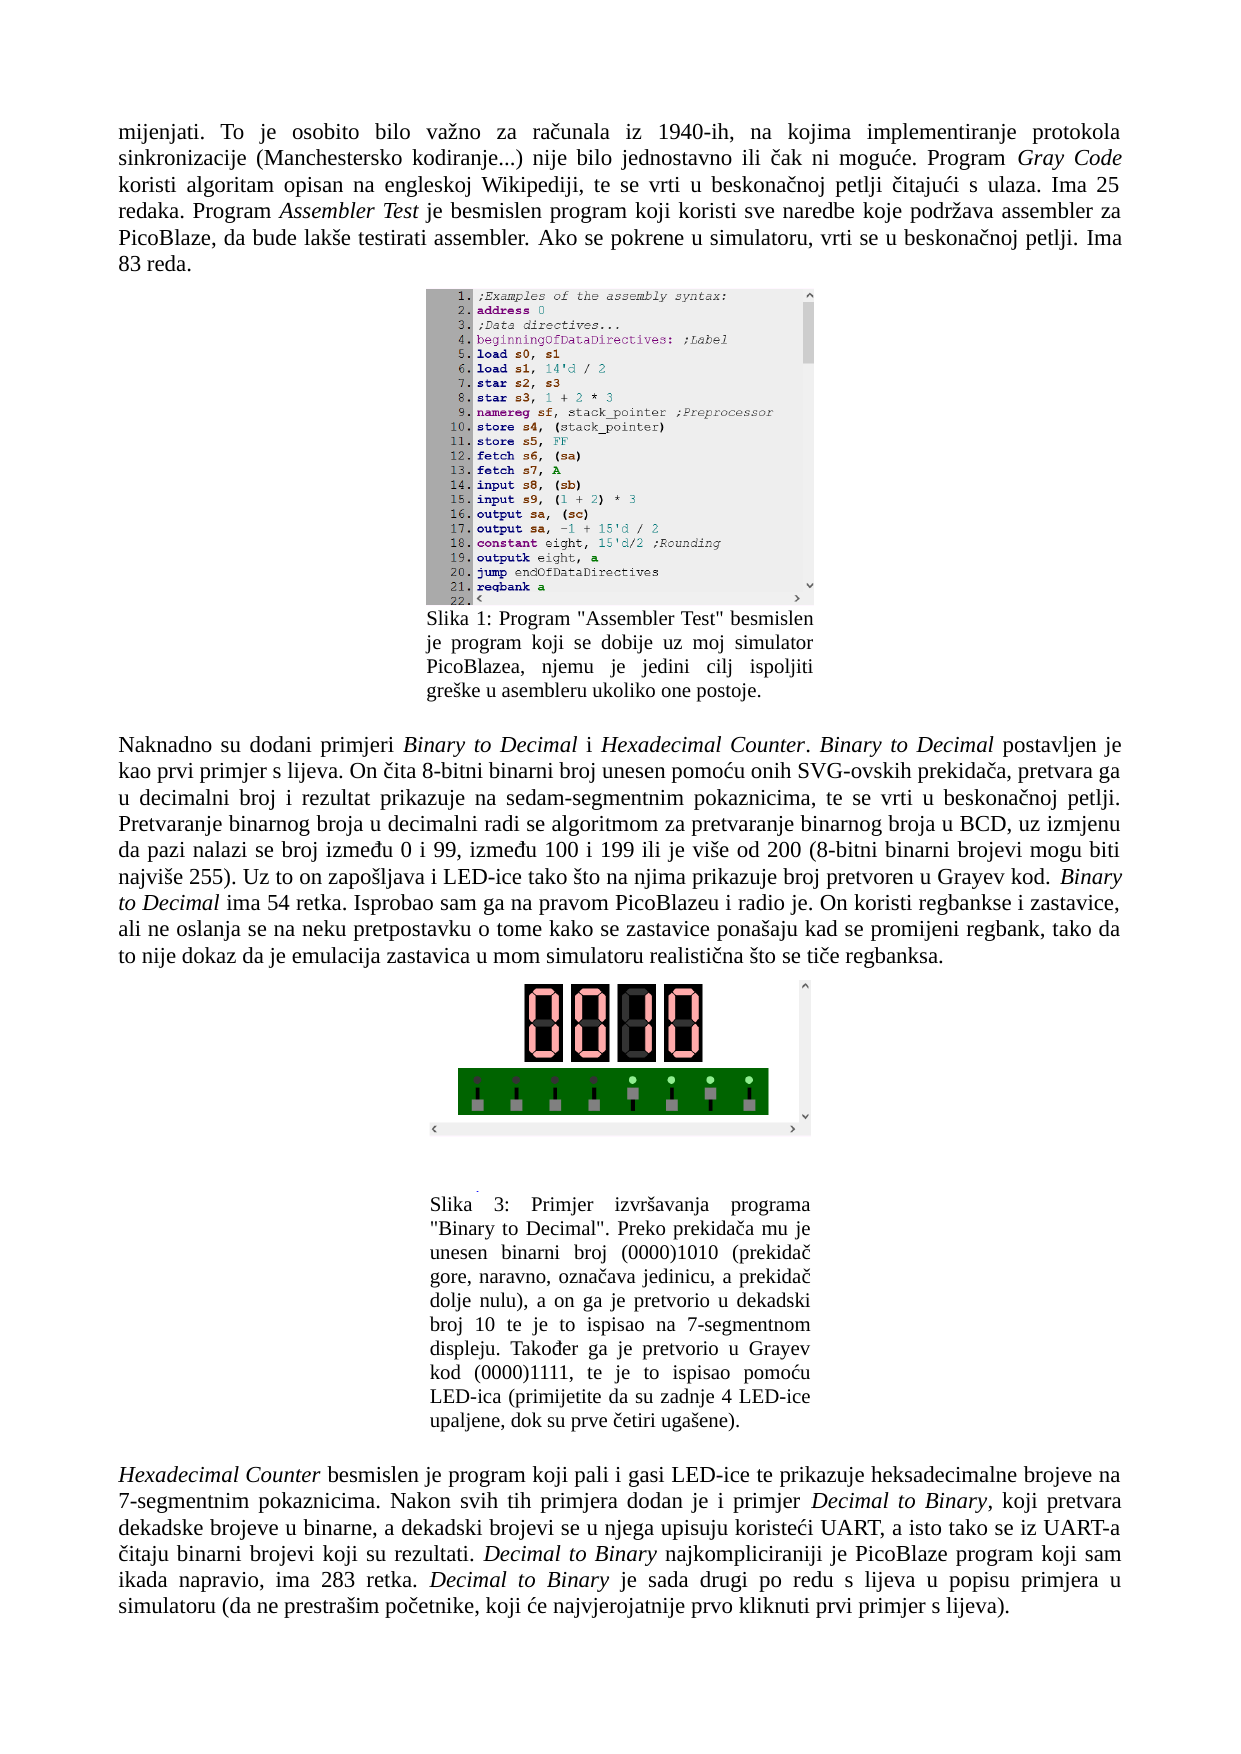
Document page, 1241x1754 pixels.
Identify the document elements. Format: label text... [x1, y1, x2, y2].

text Naknadno su dodani primjeri Binary to Decimal i Hexadecimal Counter. Binary to Decimal postavljen je kao prvi primjer s lijeva. On čita 8-bitni binarni broj unesen pomoću onih SVG-ovskih prekidača, pretvara ga u decimalni broj i rezultat prikazuje na sedam-segmentnim pokaznicima, te se vrti u beskonačnoj petlji. Pretvaranje binarnog broja u decimalni radi se algoritmom za pretvaranje binarnog broja u BCD, uz izmjenu da pazi nalazi se broj između 0 i 99, između 100 i 199 ili je više od 200 (8-bitni binarni brojevi mogu biti najviše 255). Uz to on zapošljava i LED-ice tako što na njima prikazuje broj pretvoren u Grayev kod. Binary to Decimal ima 54 retka. Isprobao sam ga na pravom PicoBlazeu i radio je. On koristi regbankse i zastavice, ali ne oslanja se na neku pretpostavku o tome kako se zastavice ponašaju kad se promijeni regbank, tako da to nije dokaz da je emulacija zastavica u mom simulatoru realistična što se tiče regbanksa. [118, 731, 1122, 968]
picture [429, 980, 811, 1192]
picture [426, 288, 814, 606]
text Slika 3: Primjer izvršavanja programa "Binary to Decimal". Preko prekidača mu je unesen binarni broj (0000)1010 (prekidač gore, naravno, označava jedinicu, a prekidač dolje nulu), a on ga je pretvorio u dekadski broj 10 te je to ispisao na 7-segmentnom displeju. Također ga je pretvorio u Grayev kod (0000)1111, te je to ispisao pomoću LED-ica (primijetite da su zadnje 4 LED-ice upaljene, dok su prve četiri ugašene). [429, 1192, 811, 1432]
text mijenjati. To je osobito bilo važno za računala iz 1940-ih, na kojima implementiranje protokola sinkronizacije (Manchestersko kodiranje...) nije bilo jednostavno ili čak ni moguće. Program Gray Code koristi algoritam opisan na engleskoj Wikipediji, te se vrti u beskonačnoj petlji čitajući s ulaza. Ima 25 redaka. Program Assembler Test je besmislen program koji koristi sve naredbe koje podržava assembler za PicoBlaze, da bude lakše testirati assembler. Ako se pokrene u simulatoru, vrti se u beskonačnoj petlji. Ima 83 reda. [118, 118, 1122, 276]
text Hexadecimal Counter besmislen je program koji pali i gasi LED-ice te prikazuje heksadecimalne brojeve na 7-segmentnim pokaznicima. Nakon svih tih primjera dodan je i primjer Decimal to Binary, koji pretvara dekadske brojeve u binarne, a dekadski brojevi se u njega upisuju koristeći UART, a isto tako se iz UART-a čitaju binarni brojevi koji su rezultati. Decimal to Binary najkompliciraniji je PicoBlaze program koji sam ikada napravio, ima 283 retka. Decimal to Binary je sada drugi po redu s lijeva u popisu primjera u simulatoru (da ne prestrašim početnike, koji će najvjerojatnije prvo kliknuti prvi primjer s lijeva). [118, 1461, 1122, 1619]
text Slika 1: Program "Assembler Test" besmislen je program koji se dobije uz moj simulator PicoBlazea, njemu je jedini cilj ispoljiti greške u asembleru ukoliko one postoje. [426, 606, 814, 702]
